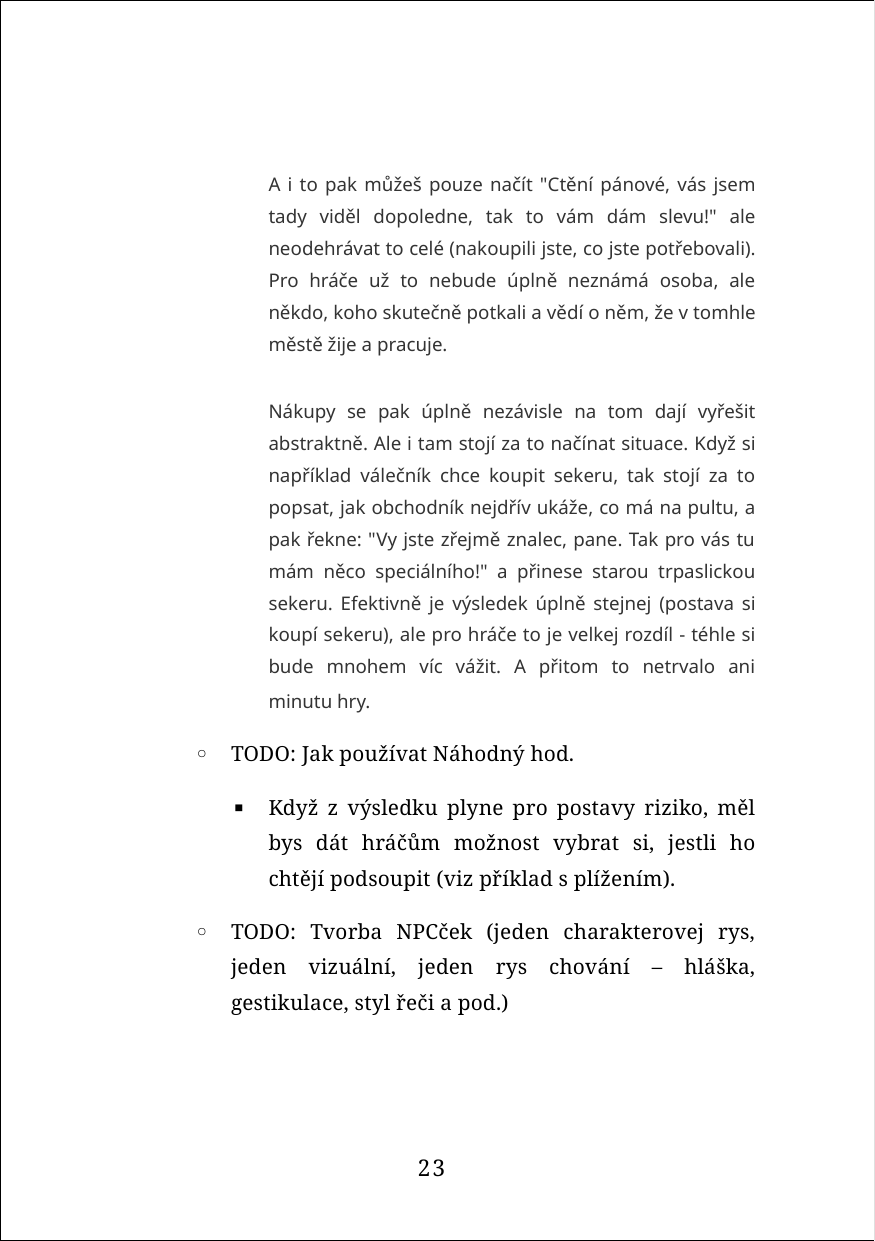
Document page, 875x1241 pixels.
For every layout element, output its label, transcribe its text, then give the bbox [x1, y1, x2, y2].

list TODO: Jak používat Náhodný hod. [193, 739, 756, 768]
list Když z výsledku plyne pro postavy riziko, měl bys dát hráčům možnost vybrat si, jestli ho chtějí podsoupit (viz příklad s plížením). [231, 793, 756, 892]
list TODO: Tvorba NPCček (jeden charakterovej rys, jeden vizuální, jeden rys chování – hláška, gestikulace, styl řeči a pod.) [193, 917, 756, 1016]
list A i to pak můžeš pouze načít "Ctění pánové, vás jsem tady viděl dopoledne, tak to vám dám slevu!" ale neodehrávat to celé (nakoupili jste, co jste potřebovali). Pro hráče už to nebude úplně neznámá osoba, ale někdo, koho skutečně potkali a vědí o něm, že v tomhle městě žije a pracuje. Nákupy se pak úplně nezávisle na tom dají vyřešit abstraktně. Ale i tam stojí za to načínat situace. Když si například válečník chce koupit sekeru, tak stojí za to popsat, jak obchodník nejdřív ukáže, co má na pultu, a pak řekne: "Vy jste zřejmě znalec, pane. Tak pro vás tu mám něco speciálního!" a přinese starou trpaslickou sekeru. Efektivně je výsledek úplně stejnej (postava si koupí sekeru), ale pro hráče to je velkej rozdíl - téhle si bude mnohem víc vážit. A přitom to netrvalo ani minutu hry. [231, 172, 756, 714]
